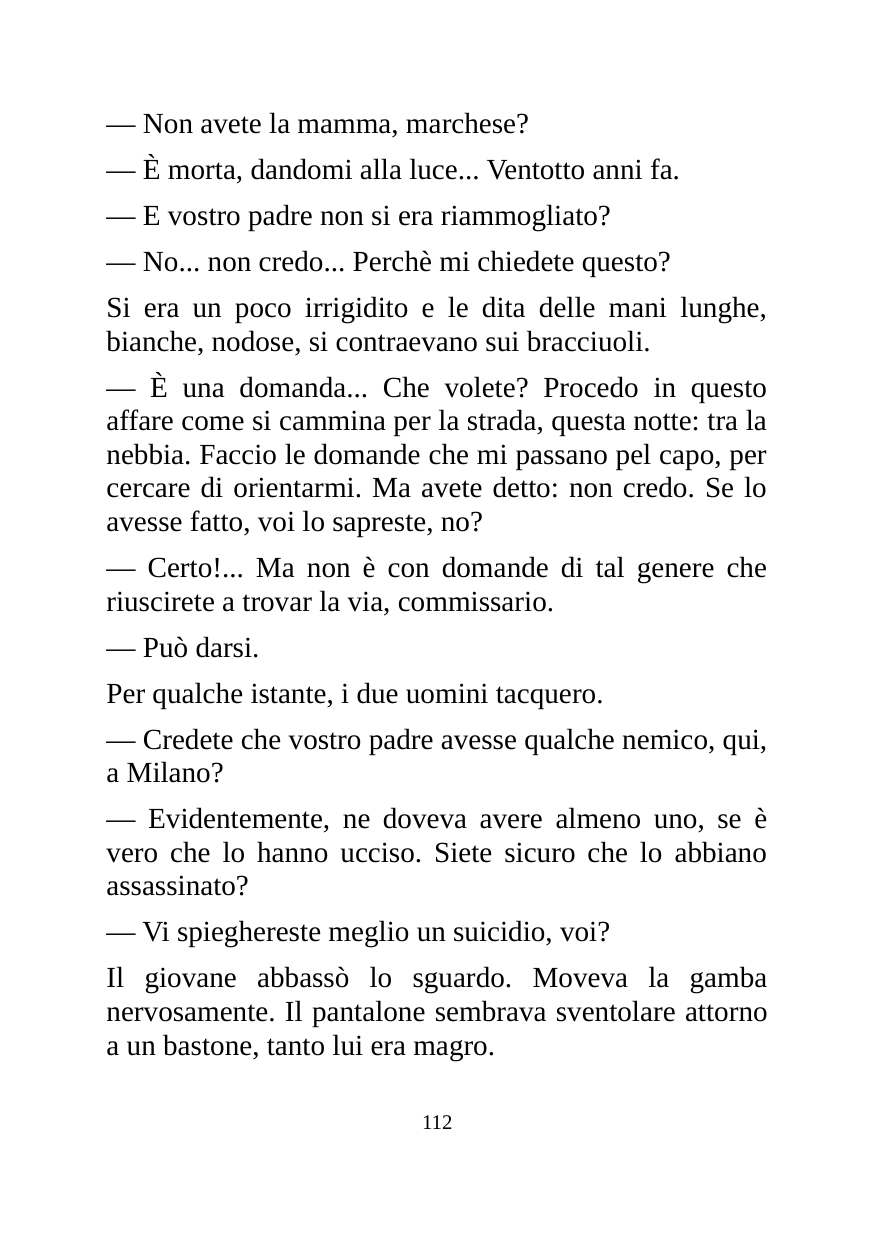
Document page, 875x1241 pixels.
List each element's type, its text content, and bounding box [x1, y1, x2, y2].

text — Credete che vostro padre avesse qualche nemico, qui, a Milano? [106, 722, 768, 789]
text Si era un poco irrigidito e le dita delle mani lunghe, bianche, nodose, si contraevano sui bracciuoli. [106, 290, 768, 357]
text Per qualche istante, i due uomini tacquero. [106, 676, 768, 709]
text Il giovane abbassò lo sguardo. Moveva la gamba nervosamente. Il pantalone sembrava sventolare attorno a un bastone, tanto lui era magro. [106, 961, 768, 1061]
text — E vostro padre non si era riammogliato? [106, 198, 768, 232]
text — Può darsi. [106, 630, 768, 663]
text — No... non credo... Perchè mi chiedete questo? [106, 244, 768, 278]
text — Non avete la mamma, marchese? [106, 106, 768, 140]
text — Certo!... Ma non è con domande di tal genere che riuscirete a trovar la via, commissario. [106, 550, 768, 617]
text — È una domanda... Che volete? Procedo in questo affare come si cammina per la strada, questa notte: tra la nebbia. Faccio le domande che mi passano pel capo, per cercare di orientarmi. Ma avete detto: non credo. Se lo avesse fatto, voi lo sapreste, no? [106, 370, 768, 538]
text — Vi spieghereste meglio un suicidio, voi? [106, 914, 768, 948]
text — Evidentemente, ne doveva avere almeno uno, se è vero che lo hanno ucciso. Siete sicuro che lo abbiano assassinato? [106, 801, 768, 902]
text — È morta, dandomi alla luce... Ventotto anni fa. [106, 152, 768, 186]
